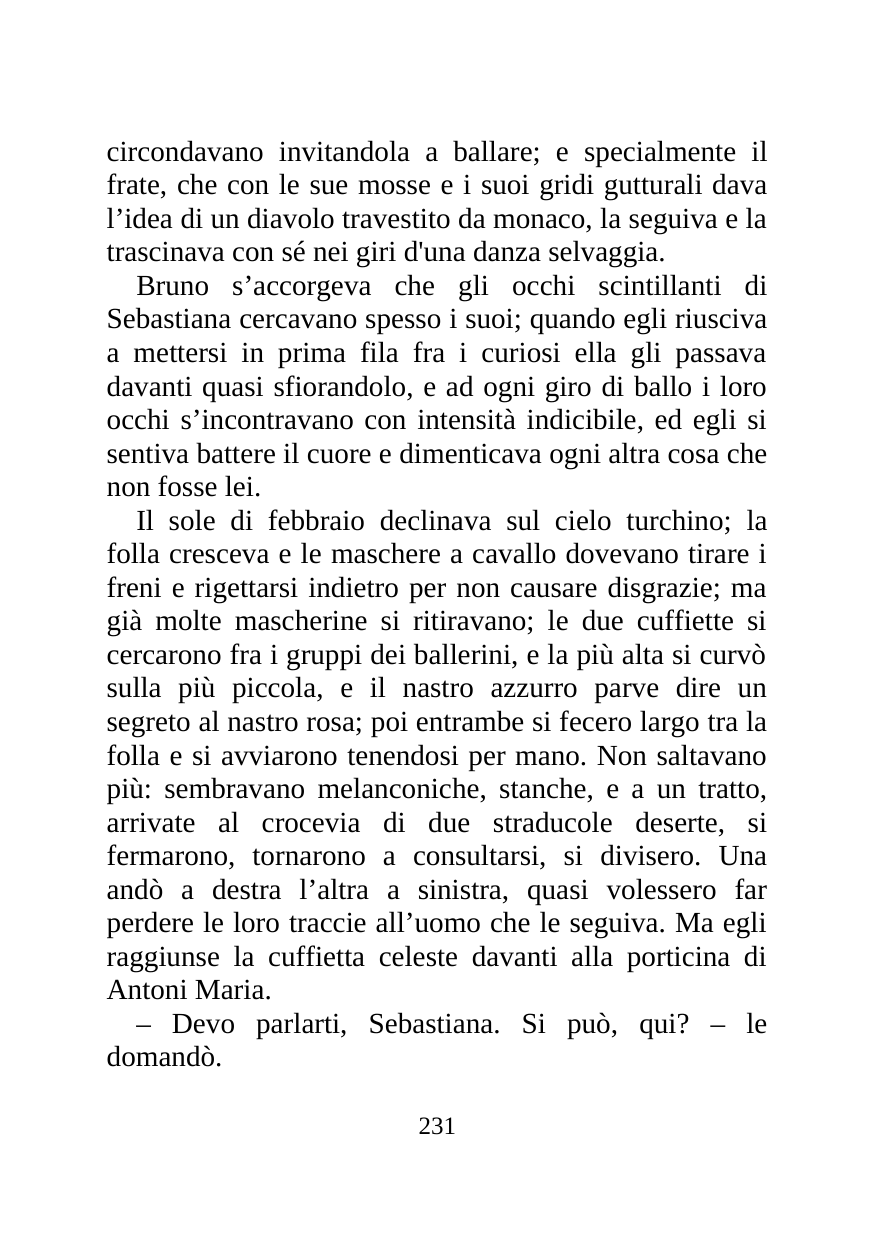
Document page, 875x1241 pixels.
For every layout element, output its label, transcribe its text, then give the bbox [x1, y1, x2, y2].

text circondavano invitandola a ballare; e specialmente il frate, che con le sue mosse e i suoi gridi gutturali dava l’idea di un diavolo travestito da monaco, la seguiva e la trascinava con sé nei giri d'una danza selvaggia. [106, 134, 768, 268]
text Bruno s’accorgeva che gli occhi scintillanti di Sebastiana cercavano spesso i suoi; quando egli riusciva a mettersi in prima fila fra i curiosi ella gli passava davanti quasi sfiorandolo, e ad ogni giro di ballo i loro occhi s’incontravano con intensità indicibile, ed egli si sentiva battere il cuore e dimenticava ogni altra cosa che non fosse lei. [106, 268, 768, 503]
text – Devo parlarti, Sebastiana. Si può, qui? – le domandò. [106, 1006, 768, 1073]
text Il sole di febbraio declinava sul cielo turchino; la folla cresceva e le maschere a cavallo dovevano tirare i freni e rigettarsi indietro per non causare disgrazie; ma già molte mascherine si ritiravano; le due cuffiette si cercarono fra i gruppi dei ballerini, e la più alta si curvò sulla più piccola, e il nastro azzurro parve dire un segreto al nastro rosa; poi entrambe si fecero largo tra la folla e si avviarono tenendosi per mano. Non saltavano più: sembravano melanconiche, stanche, e a un tratto, arrivate al crocevia di due straducole deserte, si fermarono, tornarono a consultarsi, si divisero. Una andò a destra l’altra a sinistra, quasi volessero far perdere le loro traccie all’uomo che le seguiva. Ma egli raggiunse la cuffietta celeste davanti alla porticina di Antoni Maria. [106, 503, 768, 1006]
